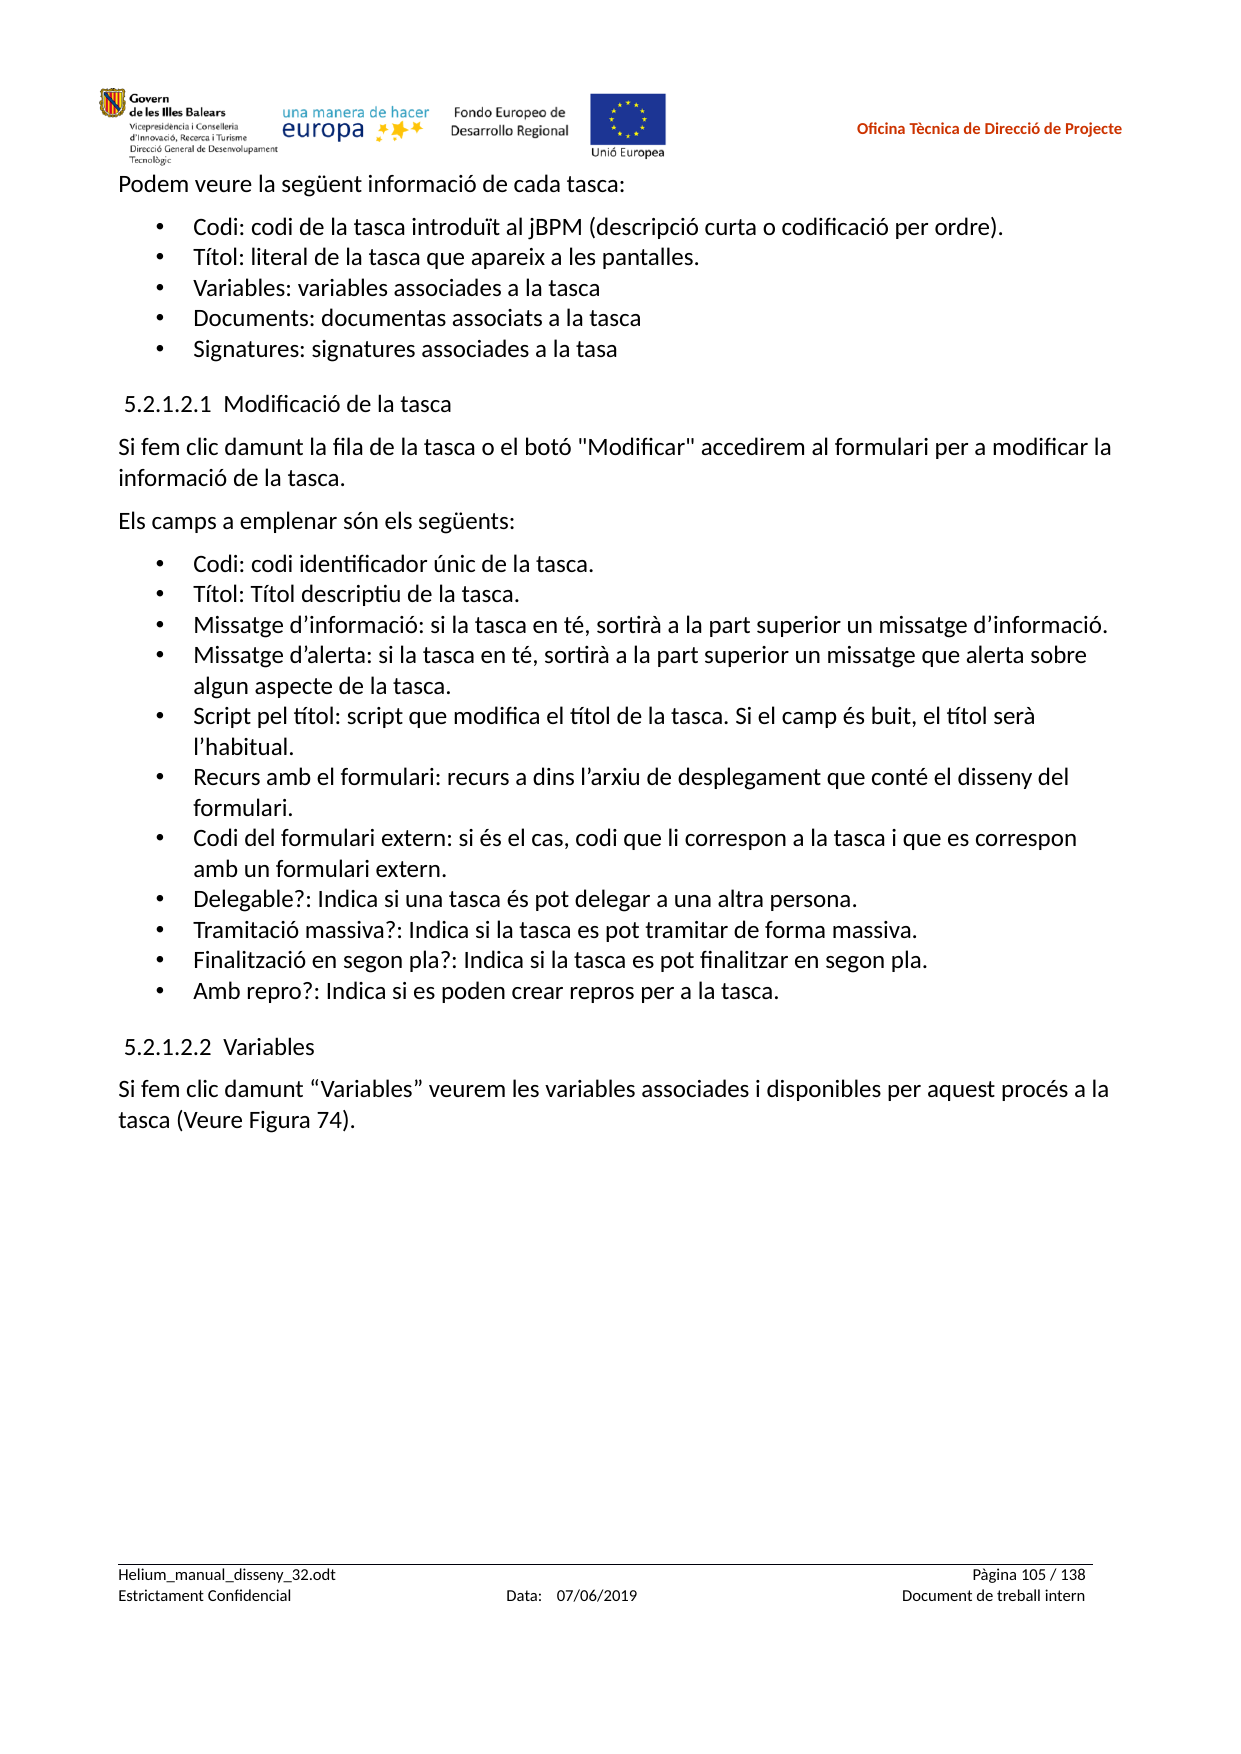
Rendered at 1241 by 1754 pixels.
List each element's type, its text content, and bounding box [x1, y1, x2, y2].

text Podem veure la següent informació de cada tasca: [118, 168, 1122, 198]
list Codi: codi de la tasca introduït al jBPM (descripció curta o codificació per ordre). [156, 211, 1122, 241]
list Signatures: signatures associades a la tasa [156, 333, 1122, 363]
list Codi: codi identificador únic de la tasca. [156, 548, 1122, 578]
text Si fem clic damunt la fila de la tasca o el botó "Modificar" accedirem al formulari per a modificar la informació de la tasca. [118, 431, 1122, 492]
text Si fem clic damunt “Variables” veurem les variables associades i disponibles per aquest procés a la tasca (Veure Figura 74). [118, 1073, 1122, 1134]
list Codi del formulari extern: si és el cas, codi que li correspon a la tasca i que es correspon amb un formulari extern. [156, 823, 1122, 884]
list Amb repro?: Indica si es poden crear repros per a la tasca. [156, 975, 1122, 1006]
subtitle Variables [118, 1031, 1122, 1061]
list Títol: literal de la tasca que apareix a les pantalles. [156, 241, 1122, 272]
list Recurs amb el formulari: recurs a dins l’arxiu de desplegament que conté el disseny del formulari. [156, 762, 1122, 823]
list Delegable?: Indica si una tasca és pot delegar a una altra persona. [156, 884, 1122, 914]
list Variables: variables associades a la tasca [156, 272, 1122, 302]
picture [99, 87, 668, 166]
list Finalització en segon pla?: Indica si la tasca es pot finalitzar en segon pla. [156, 945, 1122, 975]
list Script pel títol: script que modifica el títol de la tasca. Si el camp és buit, el títol serà l’habitual. [156, 701, 1122, 762]
list Títol: Títol descriptiu de la tasca. [156, 578, 1122, 609]
subtitle Modificació de la tasca [118, 388, 1122, 419]
list Documents: documentas associats a la tasca [156, 302, 1122, 333]
list Missatge d’informació: si la tasca en té, sortirà a la part superior un missatge d’informació. [156, 609, 1122, 639]
text Els camps a emplenar són els següents: [118, 505, 1122, 535]
list Missatge d’alerta: si la tasca en té, sortirà a la part superior un missatge que alerta sobre algun aspecte de la tasca. [156, 639, 1122, 701]
list Tramitació massiva?: Indica si la tasca es pot tramitar de forma massiva. [156, 914, 1122, 945]
